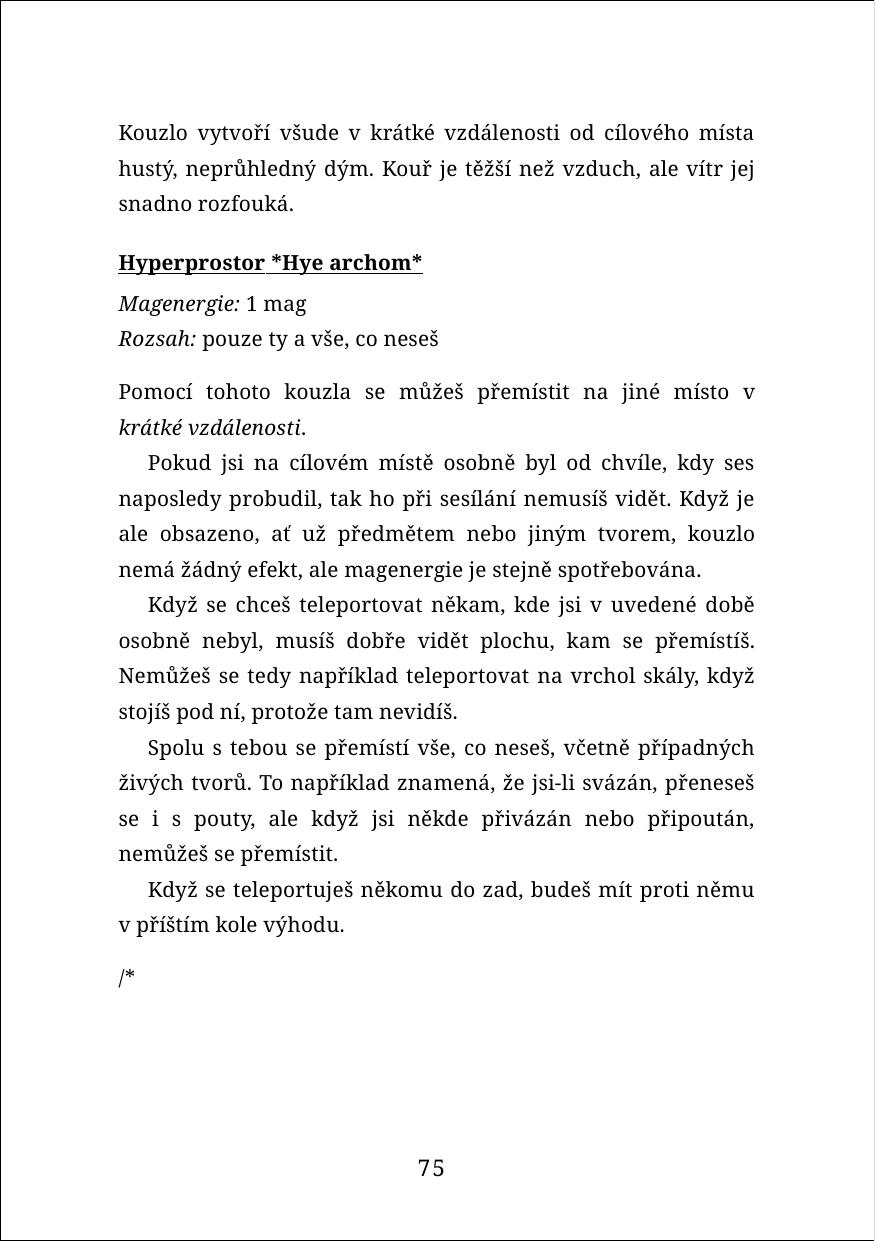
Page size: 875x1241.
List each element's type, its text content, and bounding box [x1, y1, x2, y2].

subtitle Hyperprostor *Hye archom* [118, 248, 756, 277]
text Pomocí tohoto kouzla se můžeš přemístit na jiné místo v krátké vzdálenosti. Pokud jsi na cílovém místě osobně byl od chvíle, kdy ses naposledy probudil, tak ho při sesílání nemusíš vidět. Když je ale obsazeno, ať už předmětem nebo jiným tvorem, kouzlo nemá žádný efekt, ale magenergie je stejně spotřebována. Když se chceš teleportovat někam, kde jsi v uvedené době osobně nebyl, musíš dobře vidět plochu, kam se přemístíš. Nemůžeš se tedy například teleportovat na vrchol skály, když stojíš pod ní, protože tam nevidíš. Spolu s tebou se přemístí vše, co neseš, včetně případných živých tvorů. To například znamená, že jsi-li svázán, přeneseš se i s pouty, ale když jsi někde přivázán nebo připoután, nemůžeš se přemístit. Když se teleportuješ někomu do zad, budeš mít proti němu v příštím kole výhodu. [118, 377, 756, 939]
text Magenergie: 1 mag Rozsah: pouze ty a vše, co neseš [118, 289, 756, 353]
text Kouzlo vytvoří všude v krátké vzdálenosti od cílového místa hustý, neprůhledný dým. Kouř je těžší než vzduch, ale vítr jej snadno rozfouká. [118, 118, 756, 218]
text /* [118, 963, 756, 992]
